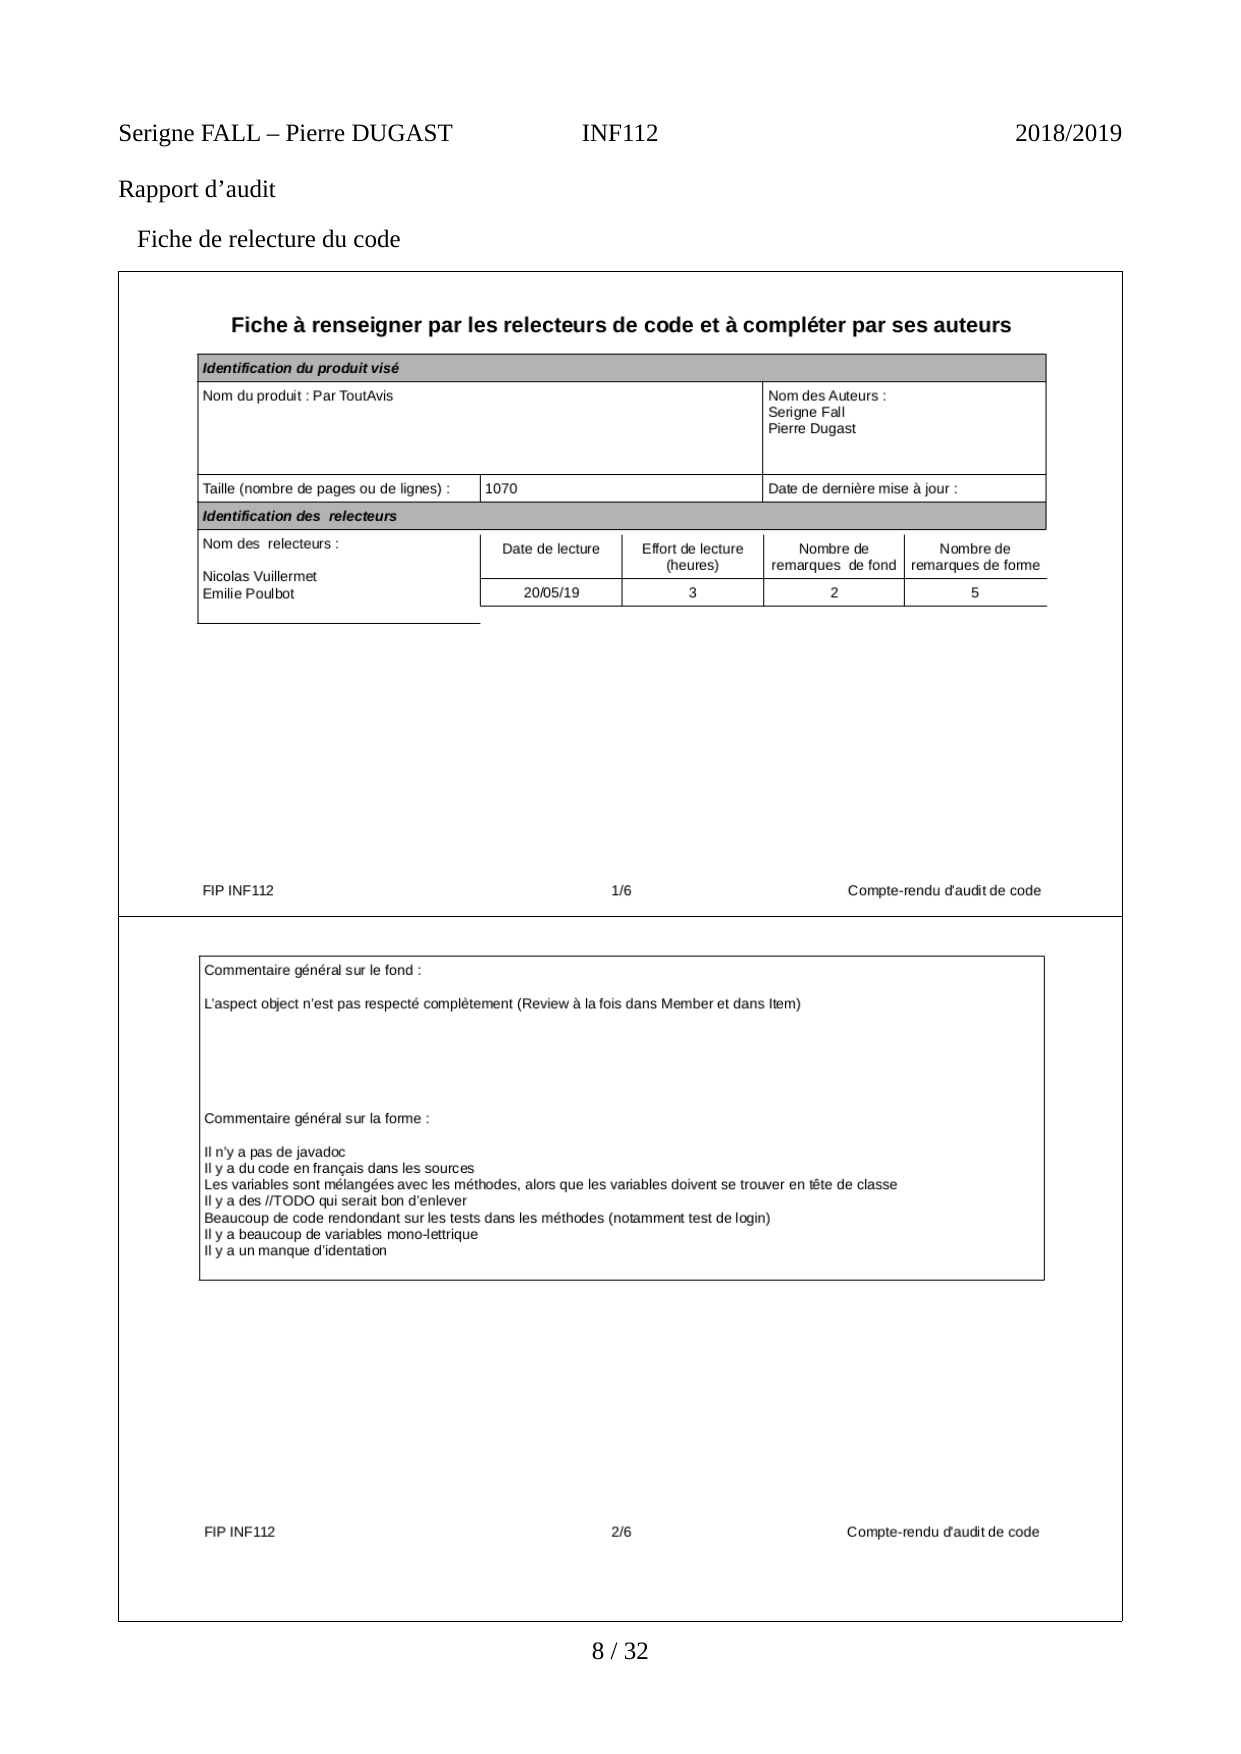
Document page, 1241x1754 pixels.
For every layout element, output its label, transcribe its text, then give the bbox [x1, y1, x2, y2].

picture [119, 272, 1122, 916]
subtitle Rapport d’audit [118, 174, 1122, 203]
subtitle Fiche de relecture du code [118, 224, 1122, 253]
picture [119, 917, 1122, 1621]
